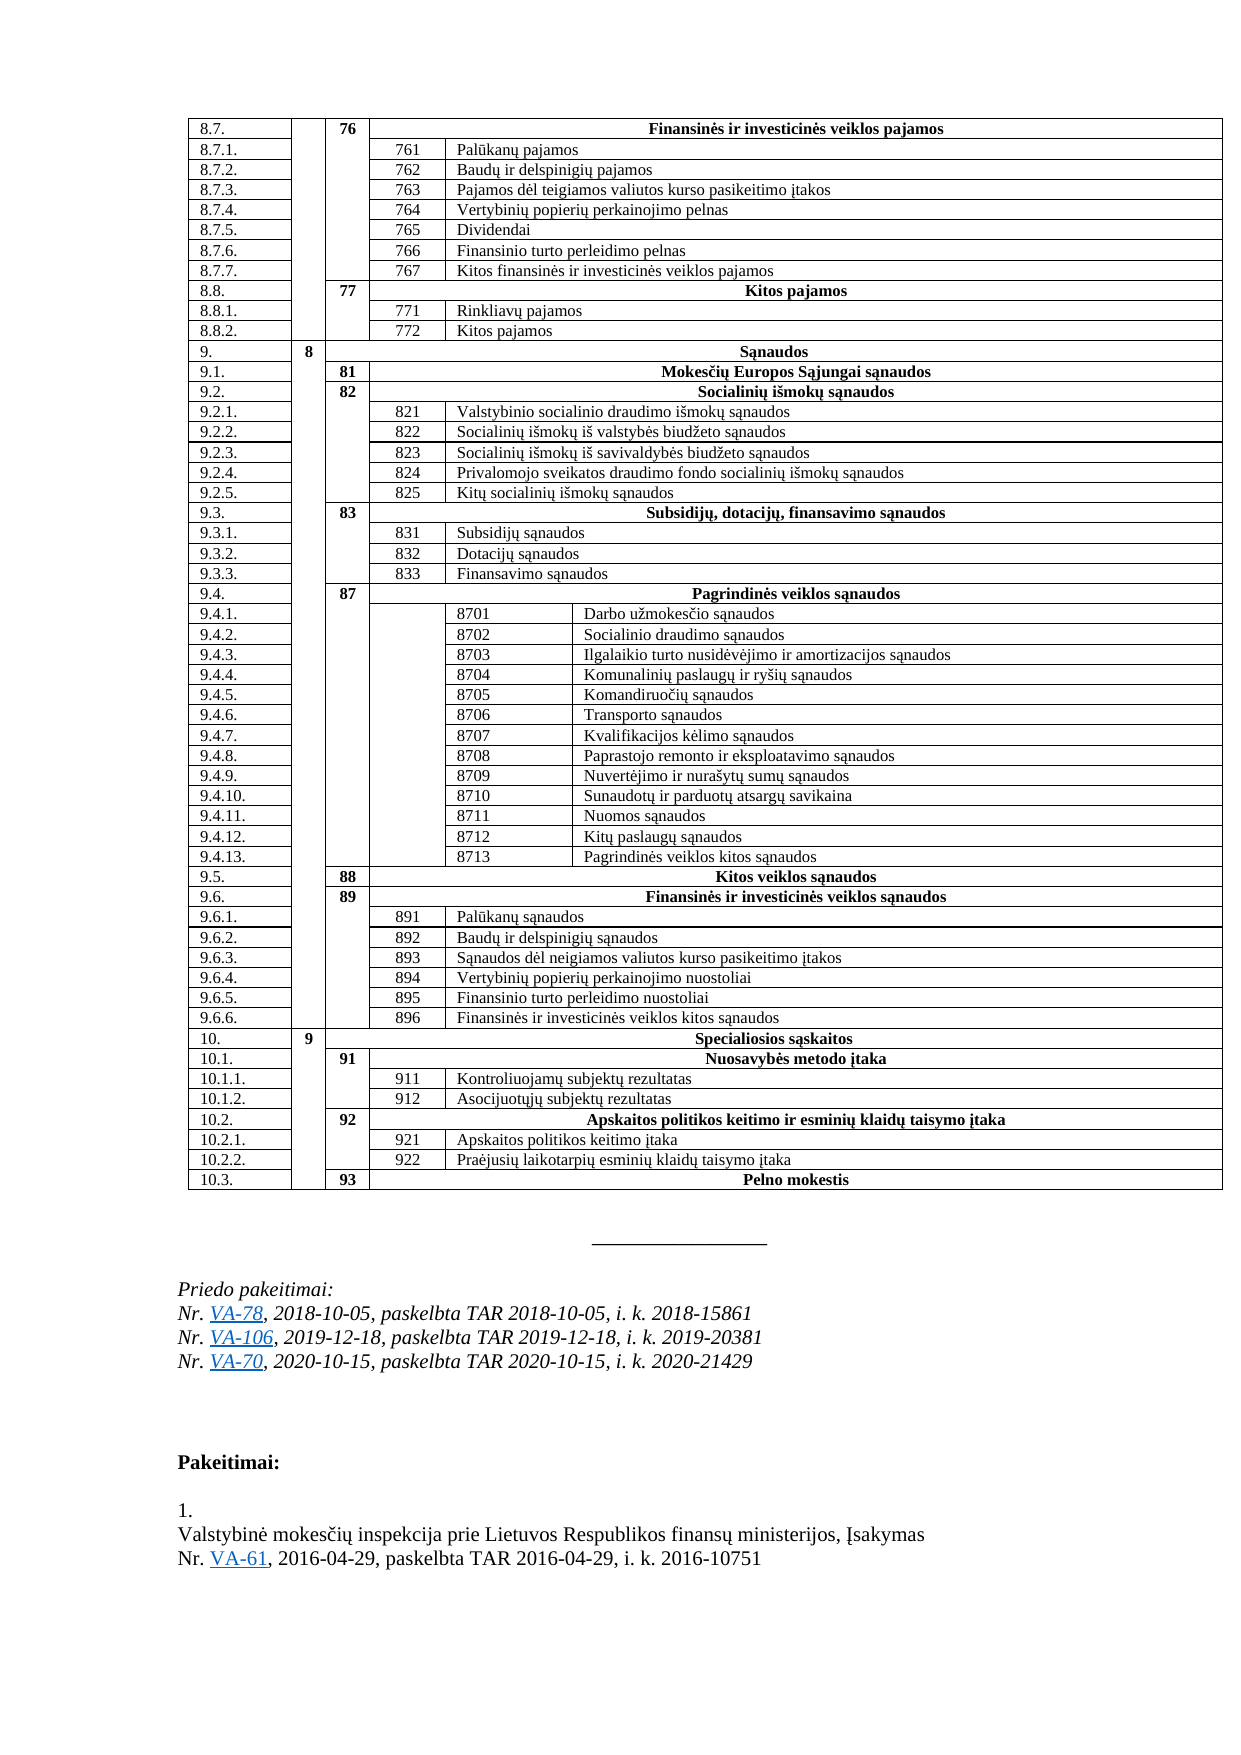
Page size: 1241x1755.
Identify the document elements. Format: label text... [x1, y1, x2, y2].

table_cell Dividendai [446, 220, 1222, 239]
table_cell Socialinių išmokų iš savivaldybės biudžeto sąnaudos [446, 443, 1222, 462]
table_cell 9.4.5. [189, 685, 291, 704]
text Valstybinė mokesčių inspekcija prie Lietuvos Respublikos finansų ministerijos, Įsakymas [177, 1522, 1181, 1546]
table_cell 8705 [446, 685, 572, 704]
table_cell Sąnaudos dėl neigiamos valiutos kurso pasikeitimo įtakos [446, 948, 1222, 967]
table_cell Subsidijų sąnaudos [446, 523, 1222, 542]
table_cell Paprastojo remonto ir eksploatavimo sąnaudos [573, 746, 1222, 765]
table_cell 764 [370, 200, 445, 219]
table_cell Nuomos sąnaudos [573, 806, 1222, 825]
table_cell Nuvertėjimo ir nurašytų sumų sąnaudos [573, 766, 1222, 785]
table_cell 8703 [446, 645, 572, 664]
table_cell 9.2.2. [189, 422, 291, 441]
text Priedo pakeitimai: [177, 1276, 1181, 1301]
table_cell Finansavimo sąnaudos [446, 564, 1222, 583]
table_cell 8.7.1. [189, 139, 291, 158]
table_cell Kitos veiklos sąnaudos [370, 867, 1222, 886]
table_cell Nuosavybės metodo įtaka [370, 1049, 1222, 1068]
table_cell Specialiosios sąskaitos [326, 1029, 1222, 1048]
table_cell 9.4. [189, 584, 291, 603]
table_cell 9.6.6. [189, 1008, 291, 1027]
table_cell Finansinės ir investicinės veiklos pajamos [370, 119, 1222, 138]
text ______________ [177, 1219, 1181, 1248]
table_cell 77 [326, 281, 369, 340]
table_cell 911 [370, 1069, 445, 1088]
table_cell 83 [326, 503, 369, 583]
text Nr. VA-70, 2020-10-15, paskelbta TAR 2020-10-15, i. k. 2020-21429 [177, 1349, 1181, 1373]
table_cell 82 [326, 382, 369, 502]
table_cell 8.8.1. [189, 301, 291, 320]
table_cell 87 [326, 584, 369, 866]
table_cell 10.2.2. [189, 1150, 291, 1169]
table_cell 823 [370, 443, 445, 462]
text Nr. VA-78, 2018-10-05, paskelbta TAR 2018-10-05, i. k. 2018-15861 [177, 1301, 1181, 1324]
table_cell 891 [370, 907, 445, 926]
table_cell 9.4.8. [189, 746, 291, 765]
table_cell 8713 [446, 847, 572, 866]
table_cell 9 [292, 1029, 325, 1189]
table_cell Subsidijų, dotacijų, finansavimo sąnaudos [370, 503, 1222, 522]
table_cell 824 [370, 463, 445, 482]
table_cell 91 [326, 1049, 369, 1108]
table_cell Ilgalaikio turto nusidėvėjimo ir amortizacijos sąnaudos [573, 645, 1222, 664]
table_cell 76 [326, 119, 369, 280]
table_cell 8701 [446, 604, 572, 623]
table_cell Socialinių išmokų sąnaudos [370, 382, 1222, 401]
table_cell 771 [370, 301, 445, 320]
table_cell 8712 [446, 826, 572, 846]
table_cell 9.1. [189, 362, 291, 381]
table_cell Apskaitos politikos keitimo įtaka [446, 1130, 1222, 1149]
table_cell 92 [326, 1109, 369, 1169]
table_cell 894 [370, 968, 445, 987]
table_cell Palūkanų pajamos [446, 139, 1222, 158]
table_cell 8.7.6. [189, 240, 291, 259]
table_cell 10.2. [189, 1109, 291, 1128]
table_cell 89 [326, 887, 369, 1027]
table_cell 9.4.11. [189, 806, 291, 825]
text 1. [177, 1498, 1181, 1522]
table_cell Kitos pajamos [370, 281, 1222, 300]
table_cell Finansinio turto perleidimo pelnas [446, 240, 1222, 259]
table_cell 9.6.3. [189, 948, 291, 967]
table_cell 9.3.2. [189, 544, 291, 563]
table_cell 892 [370, 928, 445, 947]
table_cell Baudų ir delspinigių pajamos [446, 160, 1222, 179]
table_cell Rinkliavų pajamos [446, 301, 1222, 320]
table_cell 9. [189, 341, 291, 361]
table_cell 81 [326, 362, 369, 381]
table_cell Mokesčių Europos Sąjungai sąnaudos [370, 362, 1222, 381]
table_cell Vertybinių popierių perkainojimo pelnas [446, 200, 1222, 219]
table_cell Finansinio turto perleidimo nuostoliai [446, 988, 1222, 1007]
table_cell Vertybinių popierių perkainojimo nuostoliai [446, 968, 1222, 987]
table_cell Dotacijų sąnaudos [446, 544, 1222, 563]
table_cell 825 [370, 483, 445, 502]
table_cell 9.2.4. [189, 463, 291, 482]
table_cell 9.4.3. [189, 645, 291, 664]
table_cell 762 [370, 160, 445, 179]
table_cell 8.7.2. [189, 160, 291, 179]
table_cell 9.5. [189, 867, 291, 886]
table_cell Kitų paslaugų sąnaudos [573, 826, 1222, 846]
table_cell Valstybinio socialinio draudimo išmokų sąnaudos [446, 402, 1222, 421]
table_cell 9.4.2. [189, 624, 291, 643]
table_cell 8.7.7. [189, 261, 291, 280]
table_cell 9.2.3. [189, 443, 291, 462]
table_cell Komandiruočių sąnaudos [573, 685, 1222, 704]
table_cell 8706 [446, 705, 572, 724]
table_cell 9.3.3. [189, 564, 291, 583]
table_cell 822 [370, 422, 445, 441]
table_cell 10.1.2. [189, 1089, 291, 1108]
table_cell 763 [370, 180, 445, 199]
table_cell 9.2.1. [189, 402, 291, 421]
table_cell 9.6.1. [189, 907, 291, 926]
table_cell 9.4.13. [189, 847, 291, 866]
table_cell Socialinio draudimo sąnaudos [573, 624, 1222, 643]
table_cell Privalomojo sveikatos draudimo fondo socialinių išmokų sąnaudos [446, 463, 1222, 482]
table_cell 8704 [446, 665, 572, 684]
table_cell 893 [370, 948, 445, 967]
table_cell Darbo užmokesčio sąnaudos [573, 604, 1222, 623]
table_cell 9.4.6. [189, 705, 291, 724]
table_cell 9.6.2. [189, 928, 291, 947]
table_cell 8711 [446, 806, 572, 825]
table_cell [292, 119, 325, 340]
table_cell Kontroliuojamų subjektų rezultatas [446, 1069, 1222, 1088]
table_cell 8 [292, 341, 325, 1027]
table_cell 8710 [446, 786, 572, 805]
table_cell 8702 [446, 624, 572, 643]
table_cell 88 [326, 867, 369, 886]
table_cell 8.8. [189, 281, 291, 300]
table_cell 921 [370, 1130, 445, 1149]
table_cell 10.1.1. [189, 1069, 291, 1088]
table_cell 832 [370, 544, 445, 563]
table_cell 833 [370, 564, 445, 583]
table_cell Finansinės ir investicinės veiklos sąnaudos [370, 887, 1222, 906]
table_cell Komunalinių paslaugų ir ryšių sąnaudos [573, 665, 1222, 684]
table_cell 10.2.1. [189, 1130, 291, 1149]
table_cell 8.7.5. [189, 220, 291, 239]
table_cell Kitos finansinės ir investicinės veiklos pajamos [446, 261, 1222, 280]
table_cell 9.4.10. [189, 786, 291, 805]
table_cell 8708 [446, 746, 572, 765]
table_cell 8.7. [189, 119, 291, 138]
text Pakeitimai: [177, 1449, 1181, 1474]
table_cell Asocijuotųjų subjektų rezultatas [446, 1089, 1222, 1108]
table_cell 765 [370, 220, 445, 239]
table_cell Praėjusių laikotarpių esminių klaidų taisymo įtaka [446, 1150, 1222, 1169]
table_cell 767 [370, 261, 445, 280]
table_cell 761 [370, 139, 445, 158]
table_cell 831 [370, 523, 445, 542]
table_cell 9.4.12. [189, 826, 291, 846]
table_cell 8.7.3. [189, 180, 291, 199]
text Nr. VA-106, 2019-12-18, paskelbta TAR 2019-12-18, i. k. 2019-20381 [177, 1324, 1181, 1349]
table_cell 821 [370, 402, 445, 421]
table_cell 9.6.5. [189, 988, 291, 1007]
table_cell 772 [370, 321, 445, 340]
table_cell Palūkanų sąnaudos [446, 907, 1222, 926]
table_cell 10.1. [189, 1049, 291, 1068]
table_cell [370, 604, 445, 866]
table_cell 8.7.4. [189, 200, 291, 219]
table_cell 922 [370, 1150, 445, 1169]
table_cell Pelno mokestis [370, 1170, 1222, 1189]
table_cell 10. [189, 1029, 291, 1048]
table_cell 93 [326, 1170, 369, 1189]
table_cell Pagrindinės veiklos kitos sąnaudos [573, 847, 1222, 866]
table_cell Pagrindinės veiklos sąnaudos [370, 584, 1222, 603]
table_cell 9.4.9. [189, 766, 291, 785]
table_cell Socialinių išmokų iš valstybės biudžeto sąnaudos [446, 422, 1222, 441]
table_cell 9.4.4. [189, 665, 291, 684]
table_cell 9.6. [189, 887, 291, 906]
table_cell Apskaitos politikos keitimo ir esminių klaidų taisymo įtaka [370, 1109, 1222, 1128]
table_cell 9.6.4. [189, 968, 291, 987]
table_cell 766 [370, 240, 445, 259]
table_cell 9.4.7. [189, 725, 291, 744]
table_cell 10.3. [189, 1170, 291, 1189]
table_cell 9.2.5. [189, 483, 291, 502]
table_cell 8.8.2. [189, 321, 291, 340]
table_cell 9.2. [189, 382, 291, 401]
table_cell Transporto sąnaudos [573, 705, 1222, 724]
table_cell Kitų socialinių išmokų sąnaudos [446, 483, 1222, 502]
table_cell 9.3. [189, 503, 291, 522]
table_cell 8709 [446, 766, 572, 785]
table_cell Kitos pajamos [446, 321, 1222, 340]
table_cell 895 [370, 988, 445, 1007]
table_cell Pajamos dėl teigiamos valiutos kurso pasikeitimo įtakos [446, 180, 1222, 199]
table_cell 896 [370, 1008, 445, 1027]
text Nr. VA-61, 2016-04-29, paskelbta TAR 2016-04-29, i. k. 2016-10751 [177, 1546, 1181, 1570]
table_cell Kvalifikacijos kėlimo sąnaudos [573, 725, 1222, 744]
table_cell Sąnaudos [326, 341, 1222, 361]
table_cell 912 [370, 1089, 445, 1108]
table_cell Baudų ir delspinigių sąnaudos [446, 928, 1222, 947]
table_cell 9.4.1. [189, 604, 291, 623]
table_cell Finansinės ir investicinės veiklos kitos sąnaudos [446, 1008, 1222, 1027]
table_cell 9.3.1. [189, 523, 291, 542]
table_cell Sunaudotų ir parduotų atsargų savikaina [573, 786, 1222, 805]
table_cell 8707 [446, 725, 572, 744]
